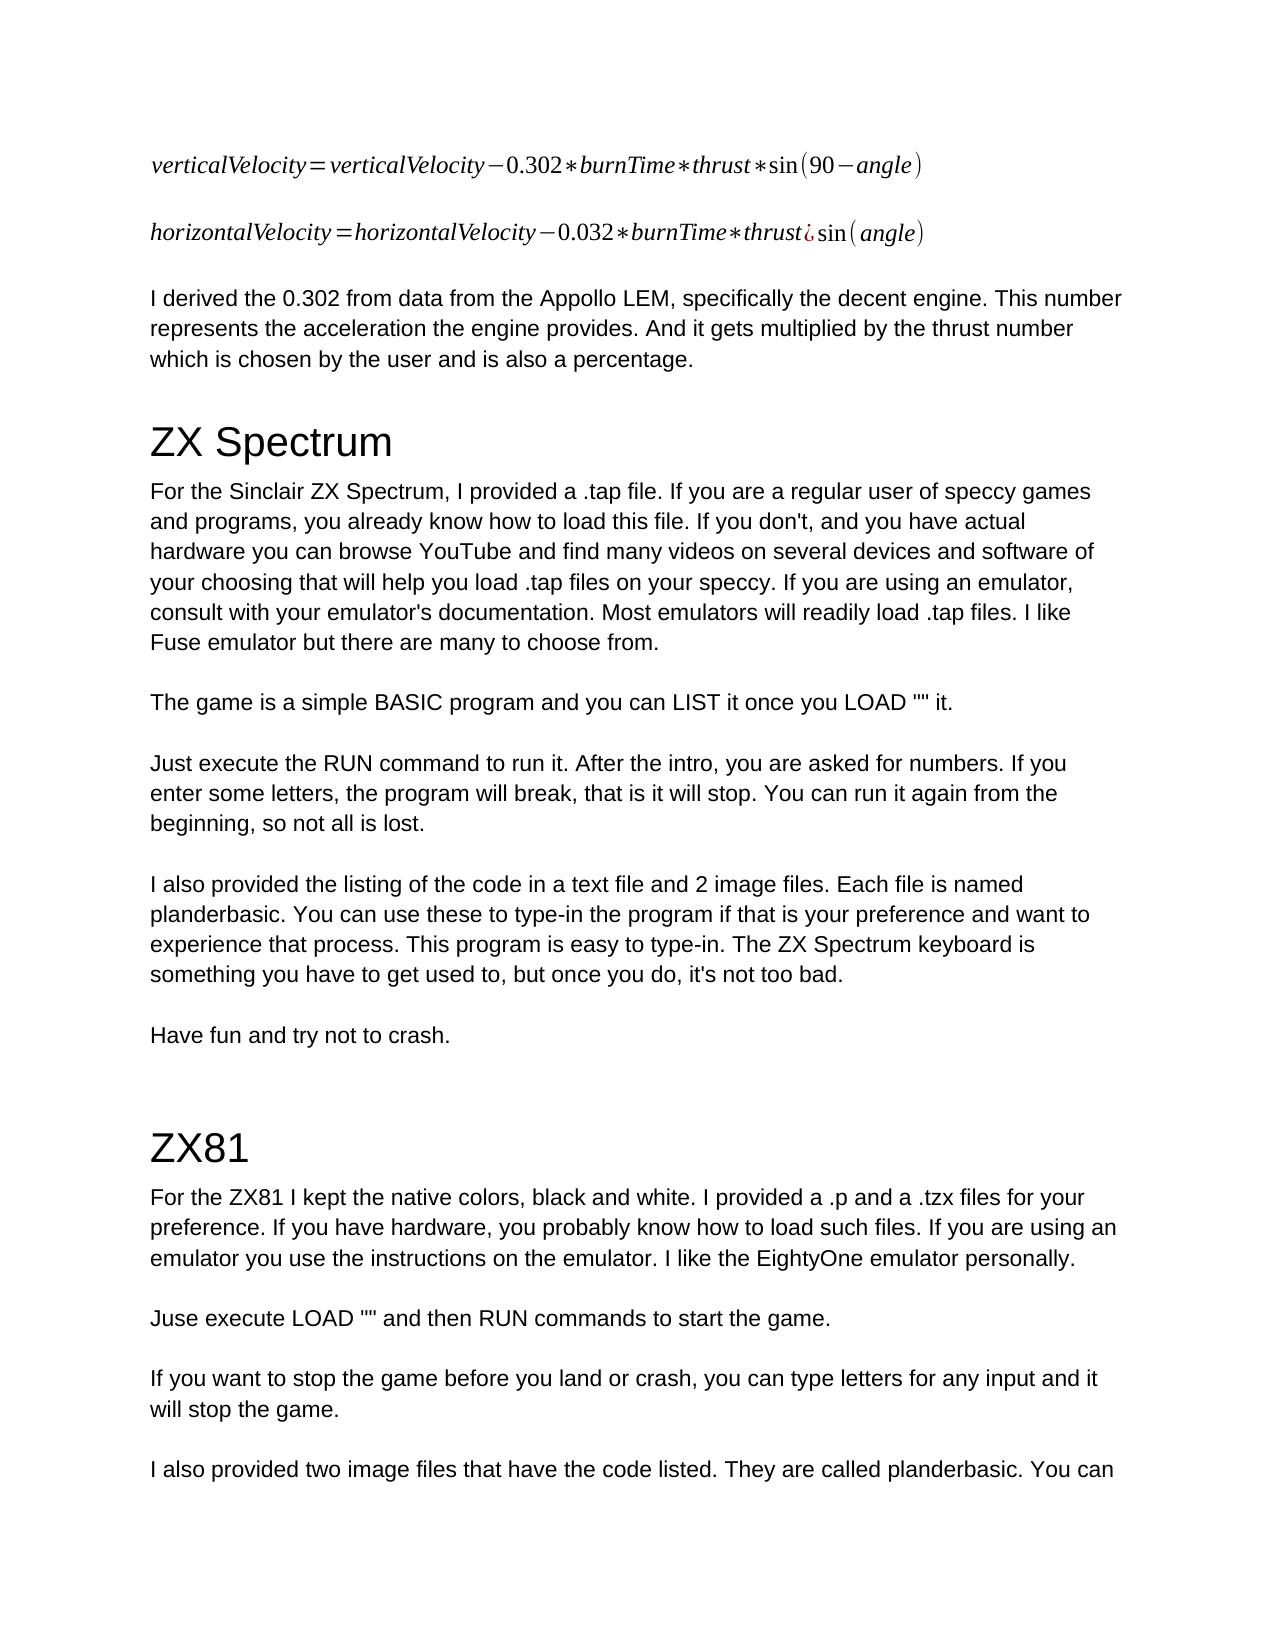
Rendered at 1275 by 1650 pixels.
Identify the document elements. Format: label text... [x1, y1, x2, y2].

text Just execute the RUN command to run it. After the intro, you are asked for numbers. If you enter some letters, the program will break, that is it will stop. You can run it again from the beginning, so not all is lost. [150, 750, 1125, 837]
text For the ZX81 I kept the native colors, black and white. I provided a .p and a .tzx files for your preference. If you have hardware, you probably know how to load such files. If you are using an emulator you use the instructions on the emulator. I like the EightyOne emulator personally. [150, 1184, 1125, 1271]
text The game is a simple BASIC program and you can LIST it once you LOAD "" it. [150, 689, 1125, 716]
text Juse execute LOAD "" and then RUN commands to start the game. [150, 1305, 1125, 1331]
text I also provided the listing of the code in a text file and 2 image files. Each file is named planderbasic. You can use these to type-in the program if that is your preference and want to experience that process. This program is easy to type-in. The ZX Spectrum keyboard is something you have to get used to, but once you do, it's not too bad. [150, 871, 1125, 988]
subtitle ZX81 [150, 1124, 1125, 1172]
text I also provided two image files that have the code listed. They are called planderbasic. You can [150, 1456, 1125, 1482]
text I derived the 0.302 from data from the Appollo LEM, specifically the decent engine. This number represents the acceleration the engine provides. And it gets multiplied by the thrust number which is chosen by the user and is also a percentage. [150, 285, 1125, 372]
subtitle ZX Spectrum [150, 417, 1125, 465]
text For the Sinclair ZX Spectrum, I provided a .tap file. If you are a regular user of speccy games and programs, you already know how to load this file. If you don't, and you have actual hardware you can browse YouTube and find many videos on several devices and software of your choosing that will help you load .tap files on your speccy. If you are using an emulator, consult with your emulator's documentation. Most emulators will readily load .tap files. I like Fuse emulator but there are many to choose from. [150, 478, 1125, 655]
text If you want to stop the game before you land or crash, you can type letters for any input and it will stop the game. [150, 1365, 1125, 1422]
text Have fun and try not to crash. [150, 1022, 1125, 1048]
